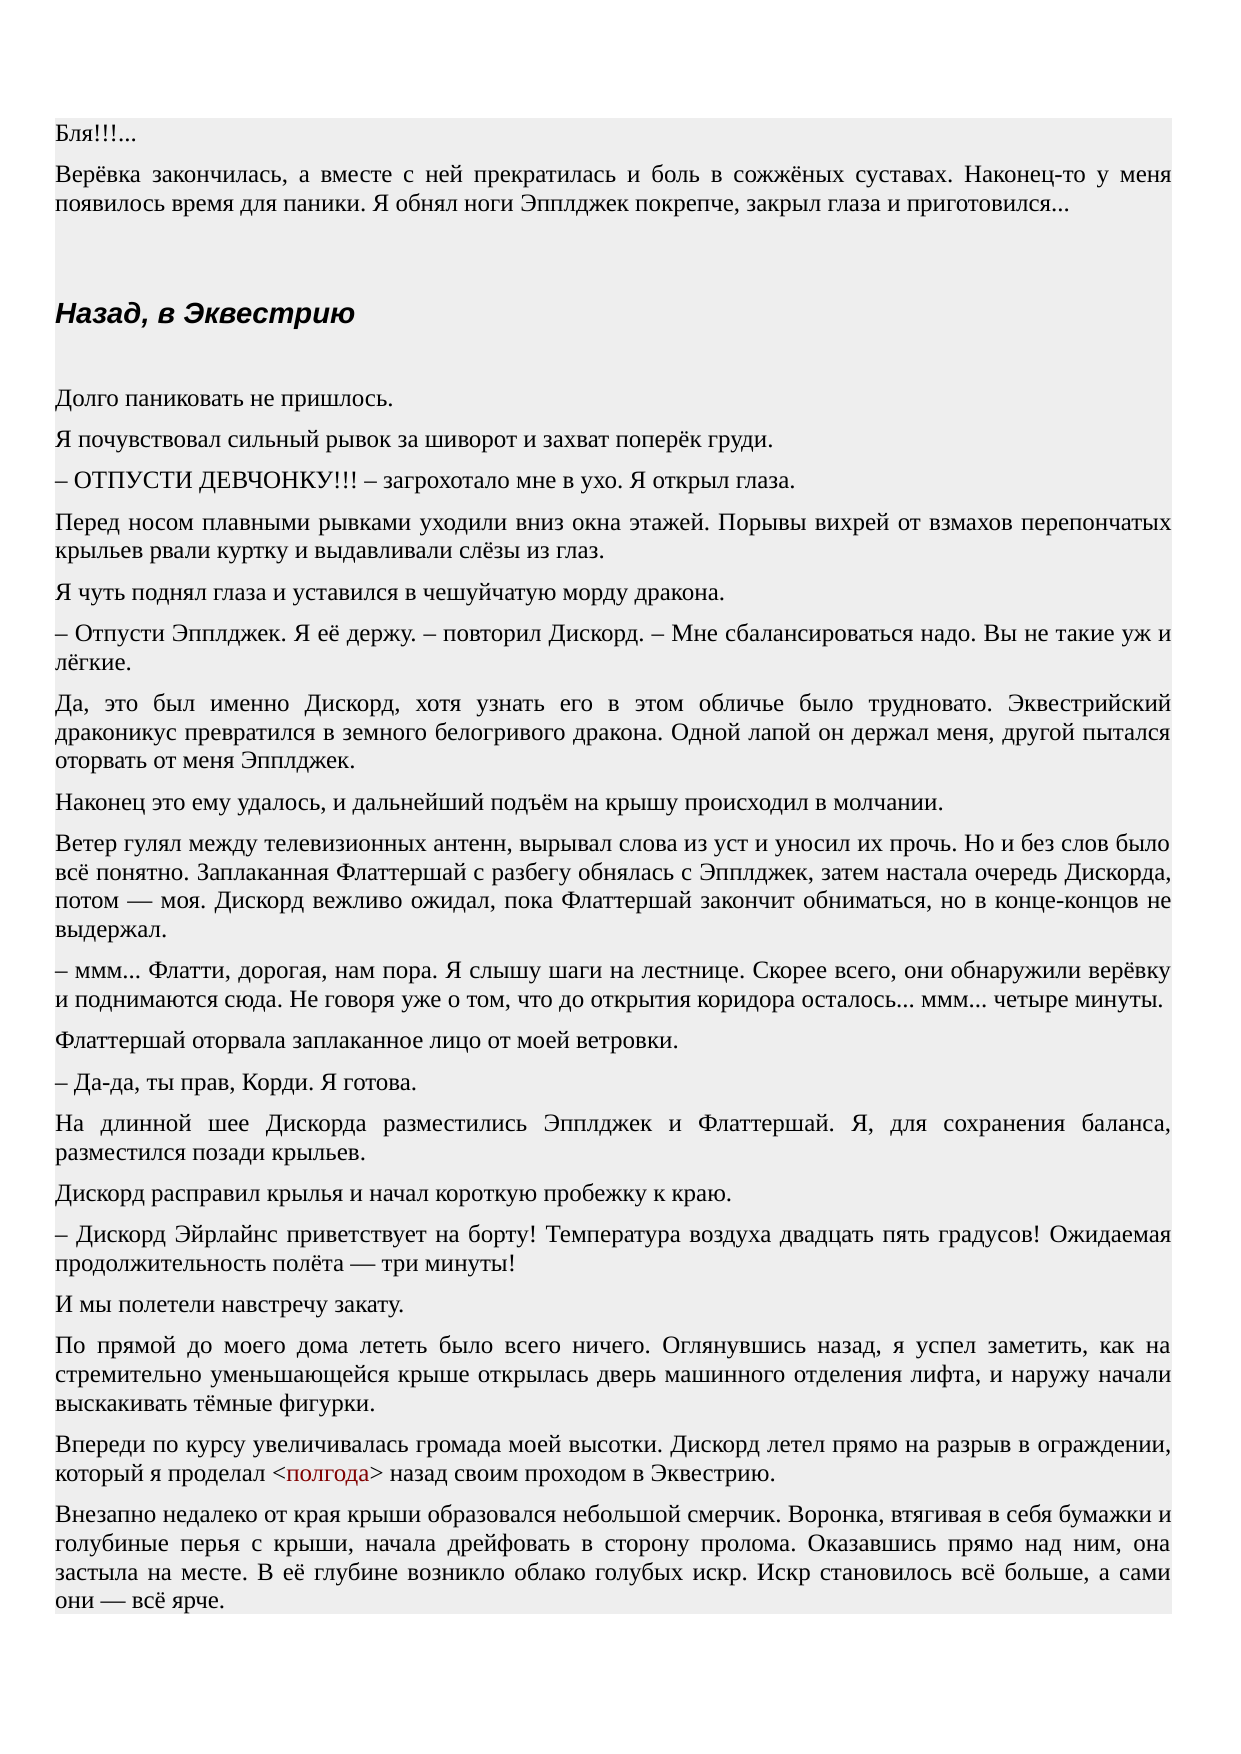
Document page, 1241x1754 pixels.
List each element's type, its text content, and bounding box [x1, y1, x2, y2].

text – ммм... Флатти, дорогая, нам пора. Я слышу шаги на лестнице. Скорее всего, они обнаружили верёвку и поднимаются сюда. Не говоря уже о том, что до открытия коридора осталось... ммм... четыре минуты. [55, 955, 1172, 1013]
text Бля!!!... [55, 118, 1172, 147]
text Верёвка закончилась, а вместе с ней прекратилась и боль в сожжёных суставах. Наконец-то у меня появилось время для паники. Я обнял ноги Эпплджек покрепче, закрыл глаза и приготовился... [55, 159, 1172, 217]
text Я чуть поднял глаза и уставился в чешуйчатую морду дракона. [55, 577, 1172, 605]
text И мы полетели навстречу закату. [55, 1289, 1172, 1318]
text Я почувствовал сильный рывок за шиворот и захват поперёк груди. [55, 424, 1172, 453]
text – ОТПУСТИ ДЕВЧОНКУ!!! – загрохотало мне в ухо. Я открыл глаза. [55, 465, 1172, 494]
text Впереди по курсу увеличивалась громада моей высотки. Дискорд летел прямо на разрыв в ограждении, который я проделал <полгода> назад своим проходом в Эквестрию. [55, 1429, 1172, 1487]
subtitle Назад, в Эквестрию [55, 296, 1172, 329]
text Ветер гулял между телевизионных антенн, вырывал слова из уст и уносил их прочь. Но и без слов было всё понятно. Заплаканная Флаттершай с разбегу обнялась с Эпплджек, затем настала очередь Дискорда, потом — моя. Дискорд вежливо ожидал, пока Флаттершай закончит обниматься, но в конце-концов не выдержал. [55, 828, 1172, 943]
text По прямой до моего дома лететь было всего ничего. Оглянувшись назад, я успел заметить, как на стремительно уменьшающейся крыше открылась дверь машинного отделения лифта, и наружу начали выскакивать тёмные фигурки. [55, 1330, 1172, 1417]
text Дискорд расправил крылья и начал короткую пробежку к краю. [55, 1178, 1172, 1207]
text Перед носом плавными рывками уходили вниз окна этажей. Порывы вихрей от взмахов перепончатых крыльев рвали куртку и выдавливали слёзы из глаз. [55, 507, 1172, 564]
text – Отпусти Эпплджек. Я её держу. – повторил Дискорд. – Мне сбалансироваться надо. Вы не такие уж и лёгкие. [55, 618, 1172, 675]
text Долго паниковать не пришлось. [55, 383, 1172, 412]
text Наконец это ему удалось, и дальнейший подъём на крышу происходил в молчании. [55, 787, 1172, 815]
text Да, это был именно Дискорд, хотя узнать его в этом обличье было трудновато. Эквестрийский драконикус превратился в земного белогривого дракона. Одной лапой он держал меня, другой пытался оторвать от меня Эпплджек. [55, 688, 1172, 774]
text На длинной шее Дискорда разместились Эпплджек и Флаттершай. Я, для сохранения баланса, разместился позади крыльев. [55, 1108, 1172, 1165]
text Флаттершай оторвала заплаканное лицо от моей ветровки. [55, 1025, 1172, 1054]
text – Да-да, ты прав, Корди. Я готова. [55, 1067, 1172, 1095]
text – Дискорд Эйрлайнс приветствует на борту! Температура воздуха двадцать пять градусов! Ожидаемая продолжительность полёта — три минуты! [55, 1219, 1172, 1277]
text Внезапно недалеко от края крыши образовался небольшой смерчик. Воронка, втягивая в себя бумажки и голубиные перья с крыши, начала дрейфовать в сторону пролома. Оказавшись прямо над ним, она застыла на месте. В её глубине возникло облако голубых искр. Искр становилось всё больше, а сами они — всё ярче. [55, 1499, 1172, 1614]
